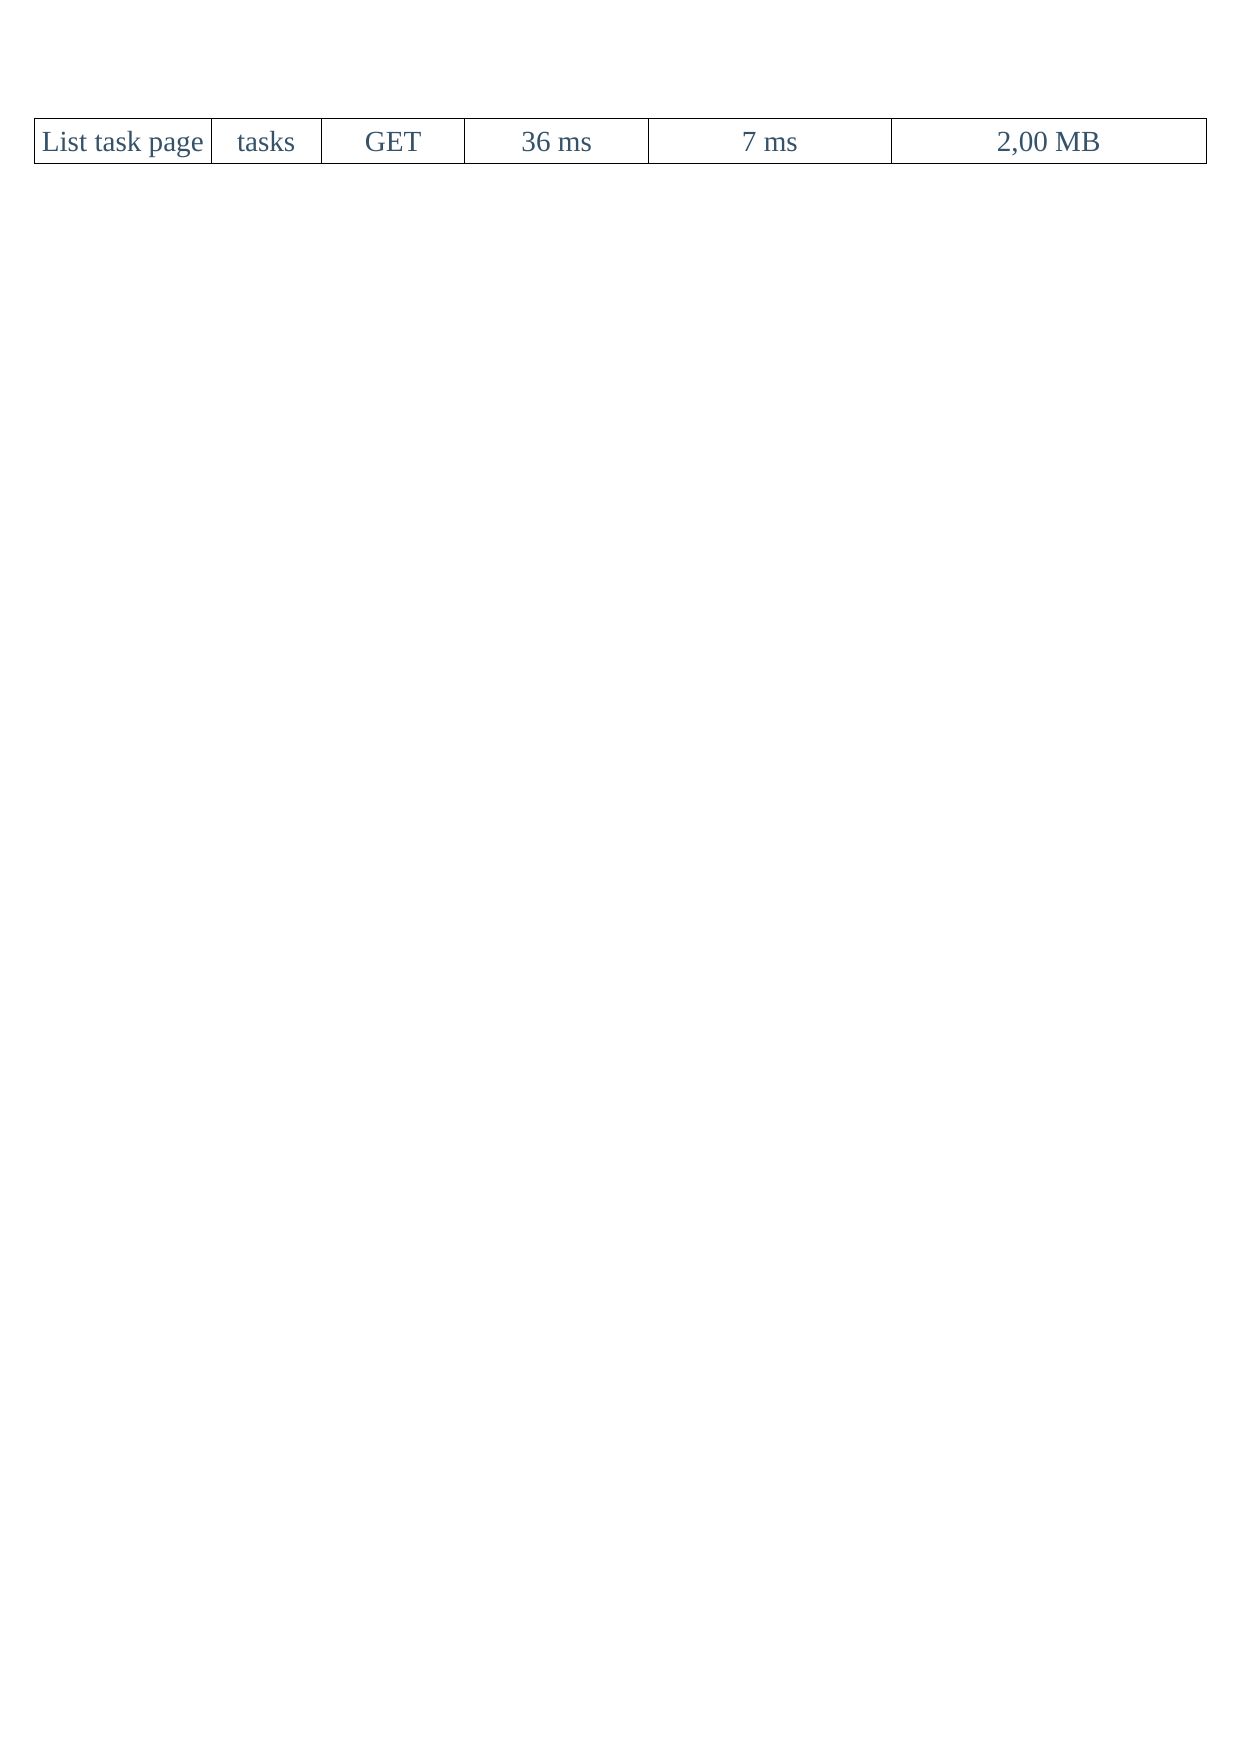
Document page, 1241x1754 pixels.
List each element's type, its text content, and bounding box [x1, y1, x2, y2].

table_cell GET [322, 119, 464, 163]
table_cell tasks [212, 119, 321, 163]
table_cell 7 ms [649, 119, 891, 163]
table_cell 2,00 MB [892, 119, 1206, 163]
table_cell List task page [35, 119, 211, 163]
table_cell 36 ms [465, 119, 648, 163]
